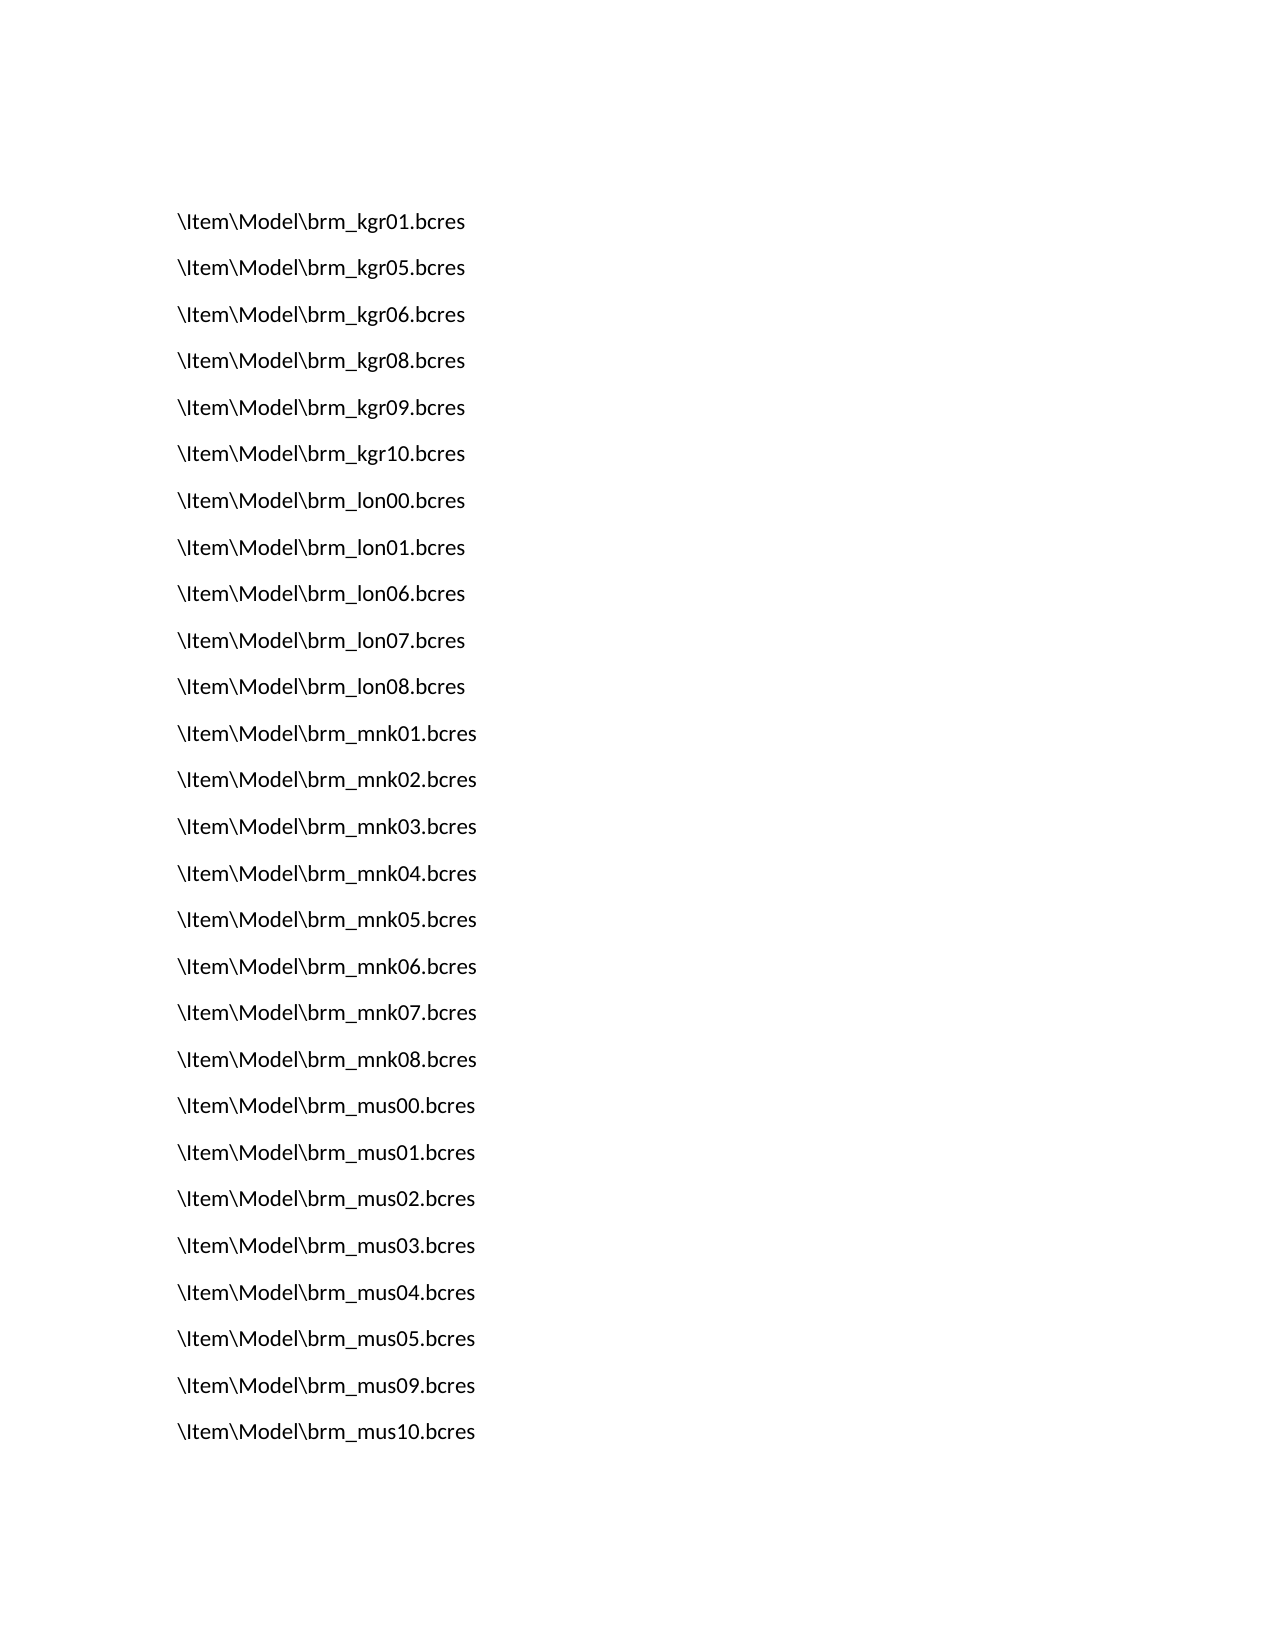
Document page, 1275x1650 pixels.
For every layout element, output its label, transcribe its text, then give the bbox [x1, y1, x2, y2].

text \Item\Model\brm_mus04.bcres [177, 1278, 1098, 1306]
text \Item\Model\brm_mus10.bcres [177, 1417, 1098, 1445]
text \Item\Model\brm_kgr05.bcres [177, 253, 1098, 281]
text \Item\Model\brm_kgr01.bcres [177, 207, 1098, 235]
text \Item\Model\brm_lon01.bcres [177, 533, 1098, 561]
text \Item\Model\brm_mus03.bcres [177, 1231, 1098, 1259]
text \Item\Model\brm_mus00.bcres [177, 1091, 1098, 1119]
text \Item\Model\brm_kgr10.bcres [177, 439, 1098, 468]
text \Item\Model\brm_mnk07.bcres [177, 998, 1098, 1026]
text \Item\Model\brm_mus05.bcres [177, 1324, 1098, 1352]
text \Item\Model\brm_lon07.bcres [177, 626, 1098, 654]
text \Item\Model\brm_lon06.bcres [177, 579, 1098, 607]
text \Item\Model\brm_kgr08.bcres [177, 346, 1098, 374]
text \Item\Model\brm_mnk02.bcres [177, 766, 1098, 793]
text \Item\Model\brm_lon08.bcres [177, 672, 1098, 700]
text \Item\Model\brm_mus02.bcres [177, 1184, 1098, 1213]
text \Item\Model\brm_mnk01.bcres [177, 719, 1098, 747]
text \Item\Model\brm_mus01.bcres [177, 1138, 1098, 1166]
text \Item\Model\brm_mnk03.bcres [177, 812, 1098, 840]
text \Item\Model\brm_mus09.bcres [177, 1371, 1098, 1399]
text \Item\Model\brm_mnk06.bcres [177, 952, 1098, 980]
text \Item\Model\brm_mnk08.bcres [177, 1045, 1098, 1073]
text \Item\Model\brm_mnk04.bcres [177, 859, 1098, 887]
text \Item\Model\brm_kgr06.bcres [177, 300, 1098, 328]
text \Item\Model\brm_kgr09.bcres [177, 393, 1098, 421]
text \Item\Model\brm_lon00.bcres [177, 486, 1098, 514]
text \Item\Model\brm_mnk05.bcres [177, 905, 1098, 933]
